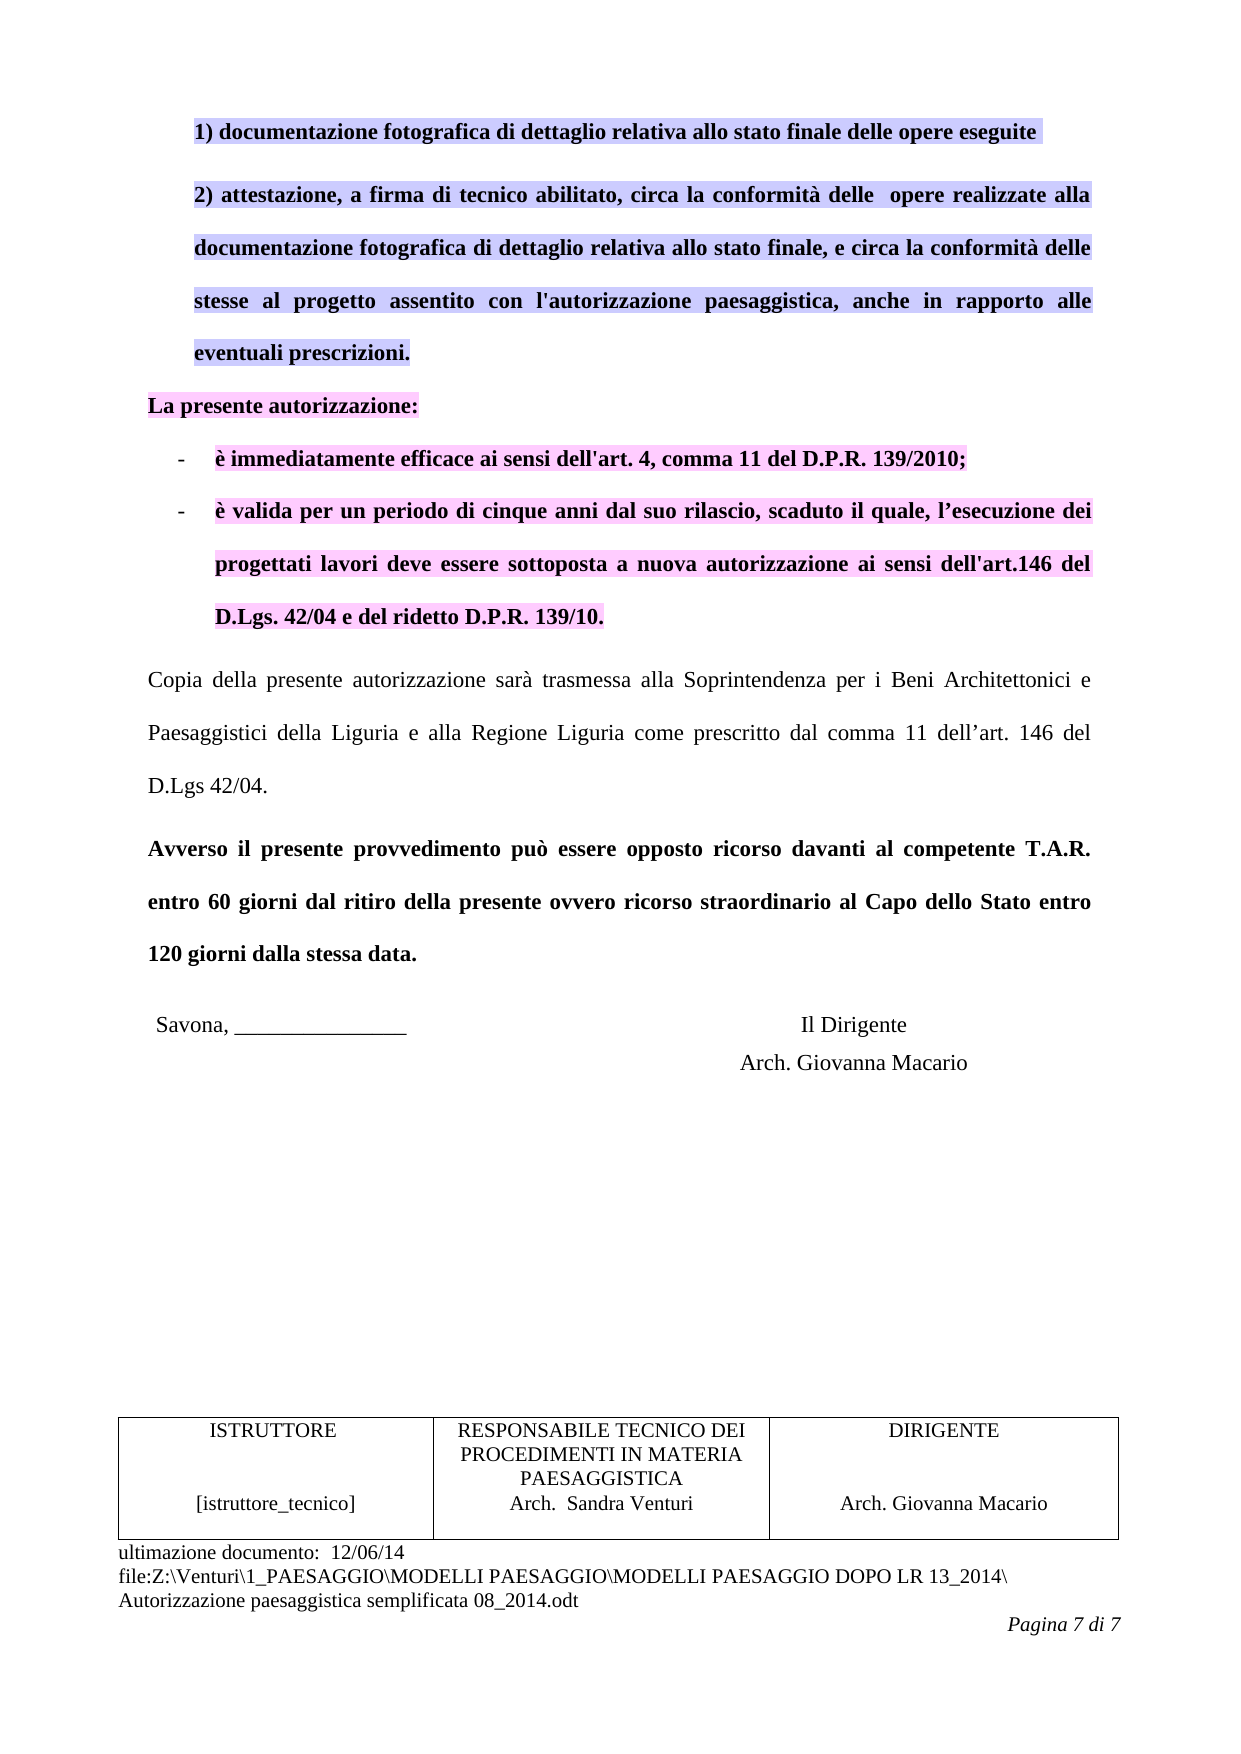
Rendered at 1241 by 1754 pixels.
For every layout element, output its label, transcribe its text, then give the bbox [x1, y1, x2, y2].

text Avverso il presente provvedimento può essere opposto ricorso davanti al competente T.A.R. entro 60 giorni dal ritiro della presente ovvero ricorso straordinario al Capo dello Stato entro 120 giorni dalla stessa data. [148, 835, 1092, 967]
table_header Il Dirigente Arch. Giovanna Macario [645, 993, 1063, 1095]
list è valida per un periodo di cinque anni dal suo rilascio, scaduto il quale, l’esecuzione dei progettati lavori deve essere sottoposta a nuova autorizzazione ai sensi dell'art.146 del D.Lgs. 42/04 e del ridetto D.P.R. 139/10. [177, 497, 1093, 629]
list 1) documentazione fotografica di dettaglio relativa allo stato finale delle opere eseguite [194, 118, 1092, 144]
table_header Savona, _______________ [118, 993, 644, 1095]
list è immediatamente efficace ai sensi dell'art. 4, comma 11 del D.P.R. 139/2010; [177, 445, 1093, 471]
text La presente autorizzazione: [148, 392, 1093, 418]
text Copia della presente autorizzazione sarà trasmessa alla Soprintendenza per i Beni Architettonici e Paesaggistici della Liguria e alla Regione Liguria come prescritto dal comma 11 dell’art. 146 del D.Lgs 42/04. [148, 666, 1092, 798]
list 2) attestazione, a firma di tecnico abilitato, circa la conformità delle opere realizzate alla documentazione fotografica di dettaglio relativa allo stato finale, e circa la conformità delle stesse al progetto assentito con l'autorizzazione paesaggistica, anche in rapporto alle eventuali prescrizioni. [194, 181, 1092, 366]
